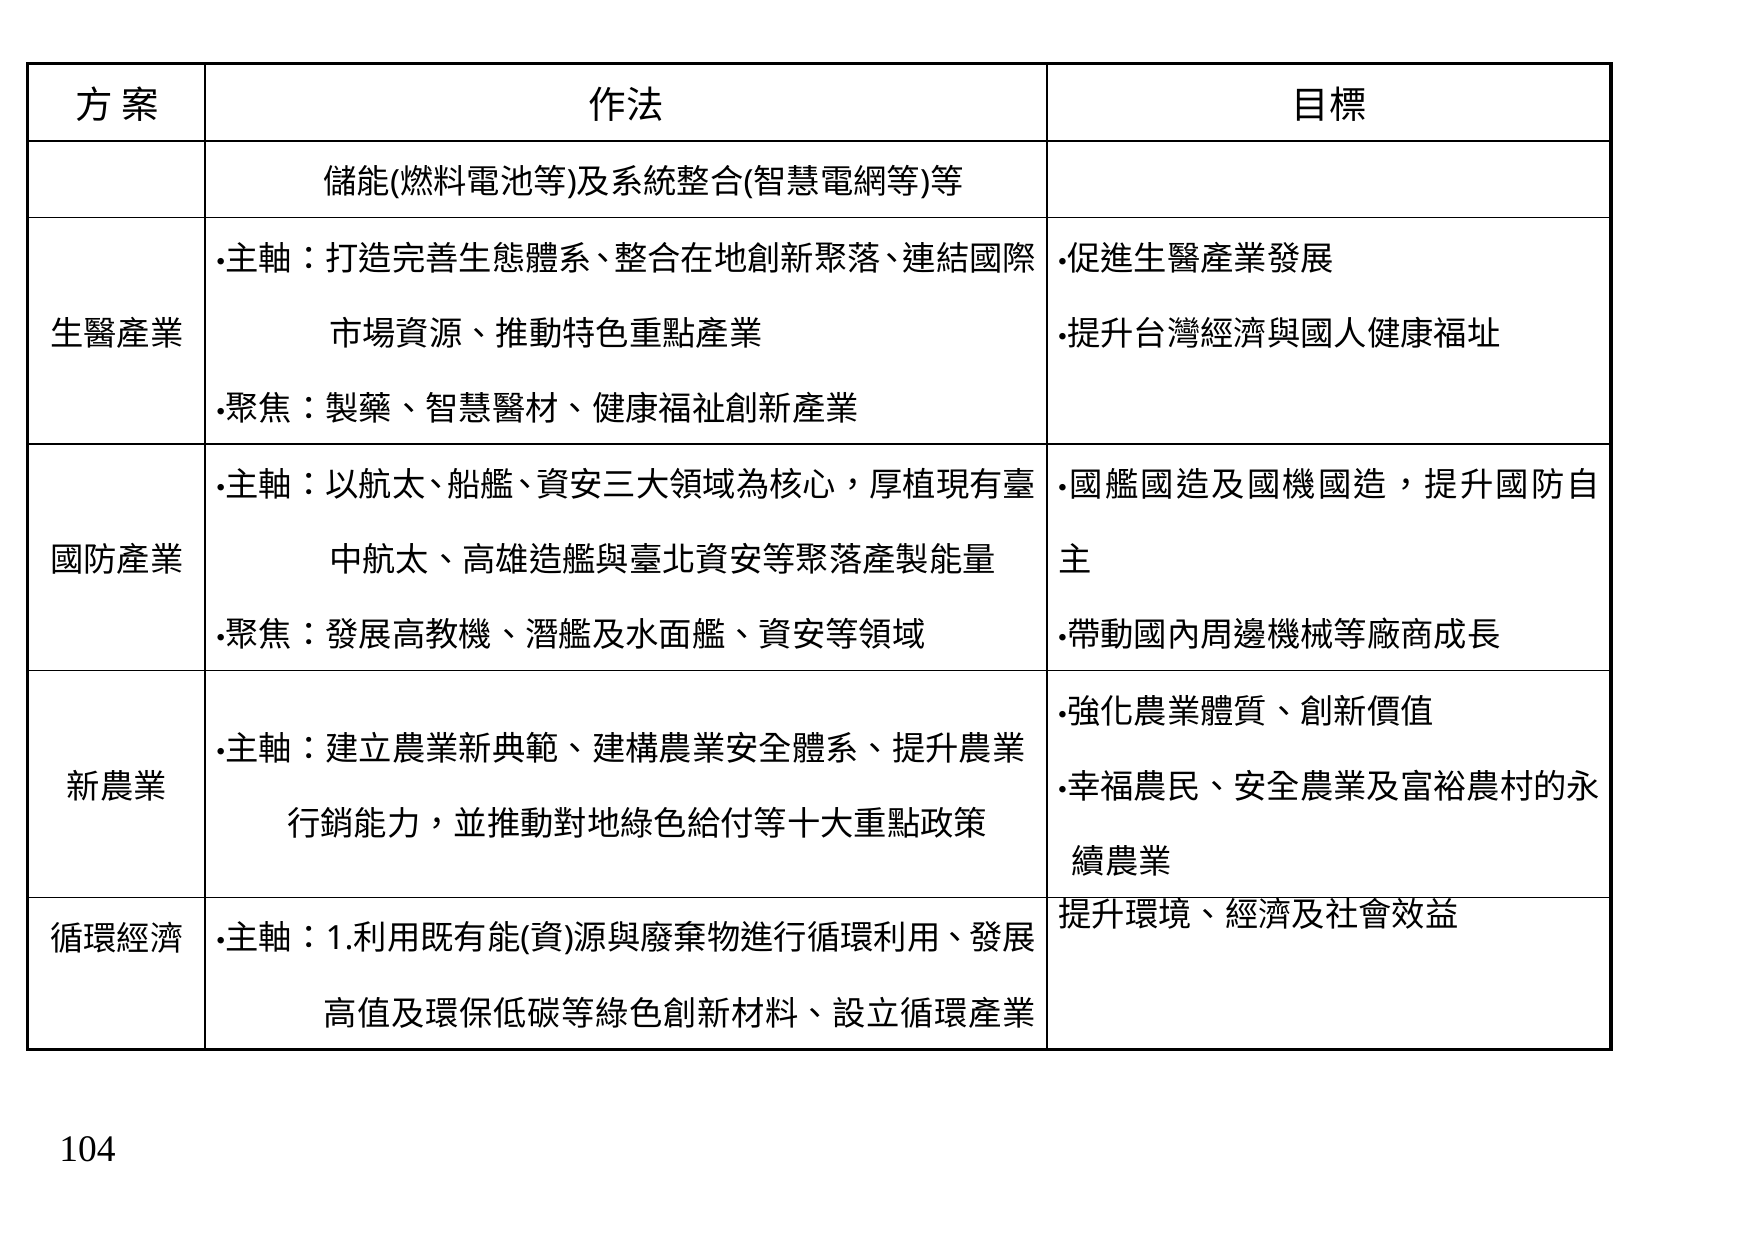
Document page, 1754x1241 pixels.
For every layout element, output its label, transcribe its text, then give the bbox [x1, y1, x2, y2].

table_header 方 案 [29, 65, 204, 140]
table_cell 促進生醫產業發展 提升台灣經濟與國人健康福址 [1048, 218, 1609, 443]
table_cell 強化農業體質、創新價值 幸福農民、安全農業及富裕農村的永續農業 [1048, 671, 1609, 896]
table_cell 主軸：以航太、船艦、資安三大領域為核心，厚植現有臺中航太、高雄造艦與臺北資安等聚落產製能量 聚焦：發展高教機、潛艦及水面艦、資安等領域 [206, 445, 1046, 670]
table_cell 循環經濟 [29, 898, 204, 1048]
table_cell [29, 142, 204, 217]
table_cell 主軸：1.利用既有能(資)源與廢棄物進行循環利用、發展高值及環保低碳等綠色創新材料、設立循環產業 [206, 898, 1046, 1048]
table_cell 提升環境、經濟及社會效益 [1048, 898, 1609, 1048]
table_cell 主軸：打造完善生態體系、整合在地創新聚落、連結國際市場資源、推動特色重點產業 聚焦：製藥、智慧醫材、健康福祉創新產業 [206, 218, 1046, 443]
table_header 目標 [1048, 65, 1609, 140]
table_cell [1048, 142, 1609, 217]
table_cell 儲能(燃料電池等)及系統整合(智慧電網等)等 [206, 142, 1046, 217]
table_cell 主軸：建立農業新典範、建構農業安全體系、提升農業 行銷能力，並推動對地綠色給付等十大重點政策 [206, 671, 1046, 896]
table_cell 國防產業 [29, 445, 204, 670]
table_cell 國艦國造及國機國造，提升國防自主 帶動國內周邊機械等廠商成長 [1048, 445, 1609, 670]
table_cell 新農業 [29, 671, 204, 896]
table_cell 生醫產業 [29, 218, 204, 443]
table_header 作法 [206, 65, 1046, 140]
